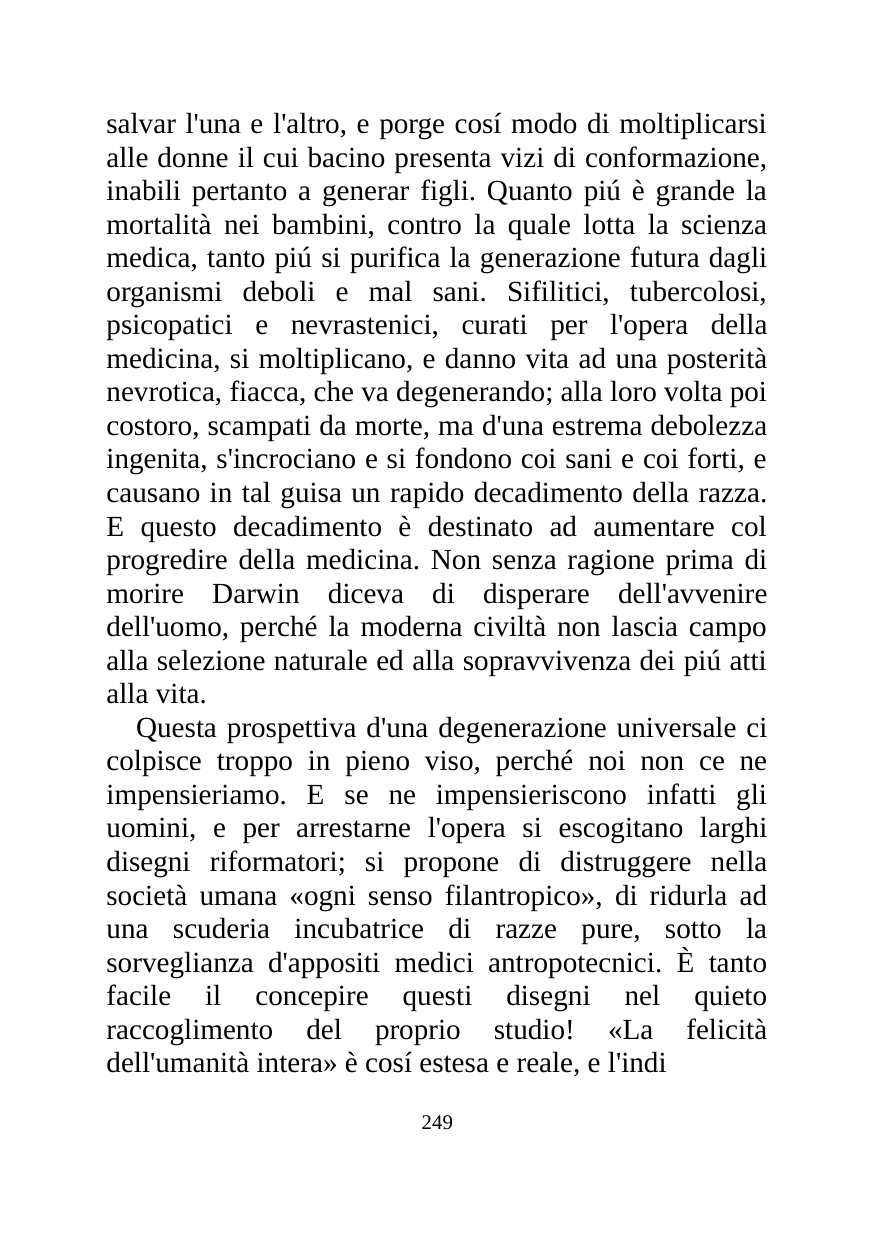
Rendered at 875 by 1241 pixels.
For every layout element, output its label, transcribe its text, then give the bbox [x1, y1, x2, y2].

text Questa prospettiva d'una degenerazione universale ci colpisce troppo in pieno viso, perché noi non ce ne impensieriamo. E se ne impensieriscono infatti gli uomini, e per arrestarne l'opera si escogitano larghi disegni riformatori; si propone di distruggere nella società umana «ogni senso filantropico», di ridurla ad una scuderia incubatrice di razze pure, sotto la sorveglianza d'appositi medici antropotecnici. È tanto facile il concepire questi disegni nel quieto raccoglimento del proprio studio! «La felicità dell'umanità intera» è cosí estesa e reale, e l'indi [106, 710, 768, 1079]
text salvar l'una e l'altro, e porge cosí modo di moltiplicarsi alle donne il cui bacino presenta vizi di conformazione, inabili pertanto a generar figli. Quanto piú è grande la mortalità nei bambini, contro la quale lotta la scienza medica, tanto piú si purifica la generazione futura dagli organismi deboli e mal sani. Sifilitici, tubercolosi, psicopatici e nevrastenici, curati per l'opera della medicina, si moltiplicano, e danno vita ad una posterità nevrotica, fiacca, che va degenerando; alla loro volta poi costoro, scampati da morte, ma d'una estrema debolezza ingenita, s'incrociano e si fondono coi sani e coi forti, e causano in tal guisa un rapido decadimento della razza. E questo decadimento è destinato ad aumentare col progredire della medicina. Non senza ragione prima di morire Darwin diceva di disperare dell'avvenire dell'uomo, perché la moderna civiltà non lascia campo alla selezione naturale ed alla sopravvivenza dei piú atti alla vita. [106, 106, 768, 710]
